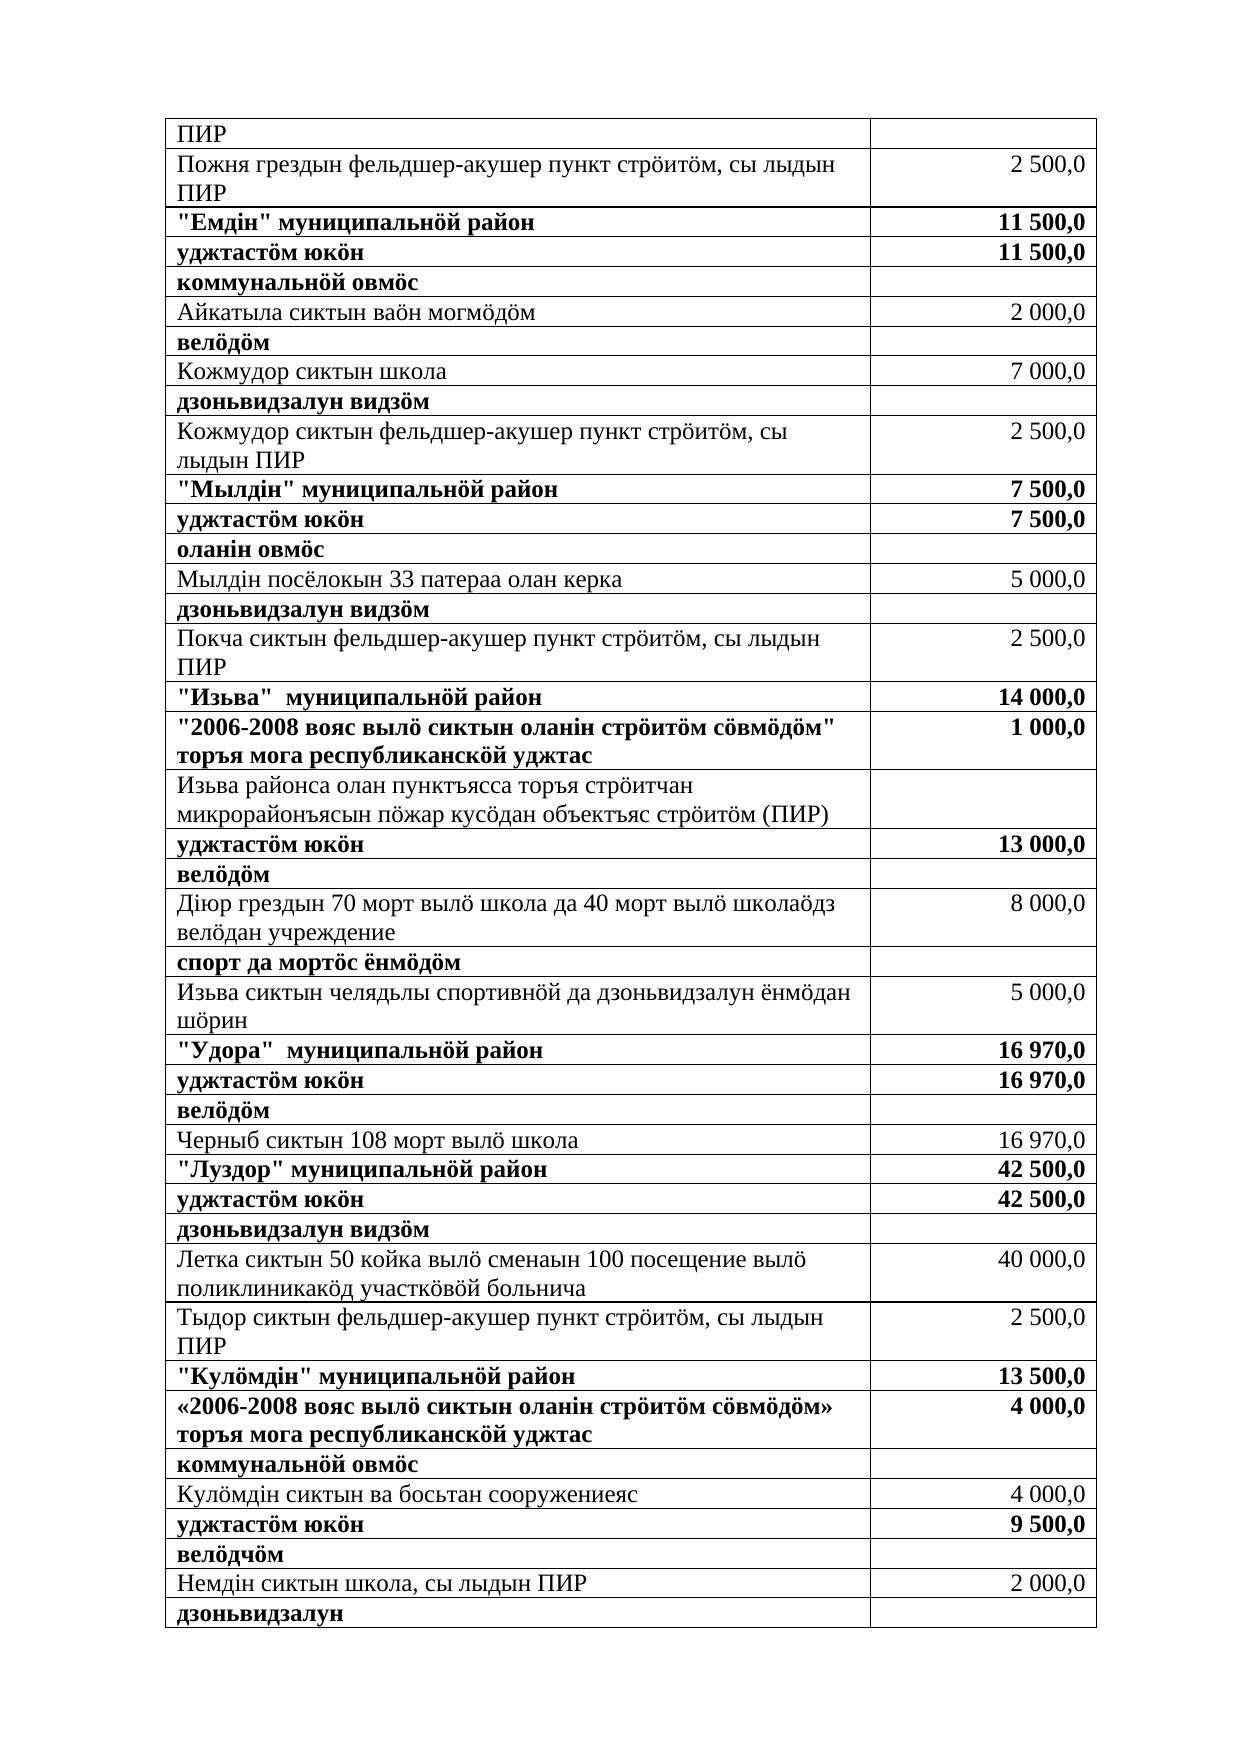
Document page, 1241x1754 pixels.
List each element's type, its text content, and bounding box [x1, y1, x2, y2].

table_cell [871, 1598, 1096, 1627]
table_cell 7 500,0 [871, 475, 1096, 503]
table_cell "Луздор" муниципальнöй район [166, 1155, 870, 1183]
table_cell 14 000,0 [871, 682, 1096, 711]
table_cell Кожмудор сиктын школа [166, 356, 870, 385]
table_cell 13 500,0 [871, 1361, 1096, 1390]
table_cell ПИР [166, 119, 870, 148]
table_cell уджтастöм юкöн [166, 1184, 870, 1213]
table_cell "Мылдiн" муниципальнöй район [166, 475, 870, 503]
table_cell спорт да мортöс ёнмöдöм [166, 947, 870, 976]
table_cell 2 000,0 [871, 297, 1096, 326]
table_cell Черныб сиктын 108 морт вылö школа [166, 1125, 870, 1153]
table_cell уджтастöм юкöн [166, 504, 870, 533]
table_cell Изьва сиктын челядьлы спортивнöй да дзоньвидзалун ёнмöдан шöрин [166, 977, 870, 1034]
table_cell Тыдор сиктын фельдшер-акушер пункт стрöитöм, сы лыдын ПИР [166, 1303, 870, 1360]
table_cell Айкатыла сиктын ваöн могмöдöм [166, 297, 870, 326]
table_cell [871, 947, 1096, 976]
table_cell 16 970,0 [871, 1035, 1096, 1064]
table_cell дзоньвидзалун видзöм [166, 594, 870, 622]
table_cell "Удора" муниципальнöй район [166, 1035, 870, 1064]
table_cell коммунальнöй овмöс [166, 267, 870, 296]
table_cell дзоньвидзалун видзöм [166, 1214, 870, 1243]
table_cell [871, 594, 1096, 622]
table_cell 11 500,0 [871, 208, 1096, 236]
table_cell [871, 327, 1096, 355]
table_cell 11 500,0 [871, 237, 1096, 266]
table_cell уджтастöм юкöн [166, 1509, 870, 1538]
table_cell дзоньвидзалун [166, 1598, 870, 1627]
table_cell 2 500,0 [871, 624, 1096, 681]
table_cell 5 000,0 [871, 977, 1096, 1034]
table_cell Летка сиктын 50 койка вылö сменаын 100 посещение вылö поликлиникакöд участкöвöй больнича [166, 1244, 870, 1301]
table_cell 2 500,0 [871, 1303, 1096, 1360]
table_cell [871, 859, 1096, 887]
table_cell 7 000,0 [871, 356, 1096, 385]
table_cell «2006-2008 вояс вылö сиктын оланiн стрöитöм сöвмöдöм» торъя мога республиканскöй уджтас [166, 1391, 870, 1448]
table_cell Кожмудор сиктын фельдшер-акушер пункт стрöитöм, сы лыдын ПИР [166, 416, 870, 473]
table_cell [871, 1214, 1096, 1243]
table_cell велöдöм [166, 327, 870, 355]
table_cell дзоньвидзалун видзöм [166, 386, 870, 415]
table_cell "Изьва" муниципальнöй район [166, 682, 870, 711]
table_cell 42 500,0 [871, 1155, 1096, 1183]
table_cell [871, 267, 1096, 296]
table_cell Мылдiн посёлокын 33 патераа олан керка [166, 564, 870, 593]
table_cell 4 000,0 [871, 1479, 1096, 1508]
table_cell [871, 1539, 1096, 1567]
table_cell Пожня грездын фельдшер-акушер пункт стрöитöм, сы лыдын ПИР [166, 149, 870, 206]
table_cell уджтастöм юкöн [166, 1065, 870, 1094]
table_cell "Кулöмдiн" муниципальнöй район [166, 1361, 870, 1390]
table_cell Дiюр грездын 70 морт вылö школа да 40 морт вылö школаöдз велöдан учреждение [166, 889, 870, 946]
table_cell Немдін сиктын школа, сы лыдын ПИР [166, 1569, 870, 1597]
table_cell Кулöмдiн сиктын ва босьтан сооружениеяс [166, 1479, 870, 1508]
table_cell 4 000,0 [871, 1391, 1096, 1448]
table_cell 8 000,0 [871, 889, 1096, 946]
table_cell оланiн овмöс [166, 534, 870, 563]
table_cell 7 500,0 [871, 504, 1096, 533]
table_cell [871, 1095, 1096, 1124]
table_cell 2 000,0 [871, 1569, 1096, 1597]
table_cell [871, 119, 1096, 148]
table_cell 1 000,0 [871, 712, 1096, 769]
table_cell 16 970,0 [871, 1065, 1096, 1094]
table_cell "2006-2008 вояс вылö сиктын оланін стрöитöм сöвмöдöм" торъя мога республиканскöй уджтас [166, 712, 870, 769]
table_cell 2 500,0 [871, 149, 1096, 206]
table_cell Изьва районса олан пунктъясса торъя стрöитчан микрорайонъясын пöжар кусöдан объектъяс стрöитöм (ПИР) [166, 770, 870, 828]
table_cell [871, 1449, 1096, 1478]
table_cell Покча сиктын фельдшер-акушер пункт стрöитöм, сы лыдын ПИР [166, 624, 870, 681]
table_cell велöдöм [166, 859, 870, 887]
table_cell [871, 386, 1096, 415]
table_cell 2 500,0 [871, 416, 1096, 473]
table_cell уджтастöм юкöн [166, 829, 870, 858]
table_cell коммунальнöй овмöс [166, 1449, 870, 1478]
table_cell 5 000,0 [871, 564, 1096, 593]
table_cell [871, 534, 1096, 563]
table_cell 16 970,0 [871, 1125, 1096, 1153]
table_cell "Емдiн" муниципальнöй район [166, 208, 870, 236]
table_cell [871, 770, 1096, 828]
table_cell 42 500,0 [871, 1184, 1096, 1213]
table_cell 40 000,0 [871, 1244, 1096, 1301]
table_cell велöдöм [166, 1095, 870, 1124]
table_cell уджтастöм юкöн [166, 237, 870, 266]
table_cell 9 500,0 [871, 1509, 1096, 1538]
table_cell велöдчöм [166, 1539, 870, 1567]
table_cell 13 000,0 [871, 829, 1096, 858]
